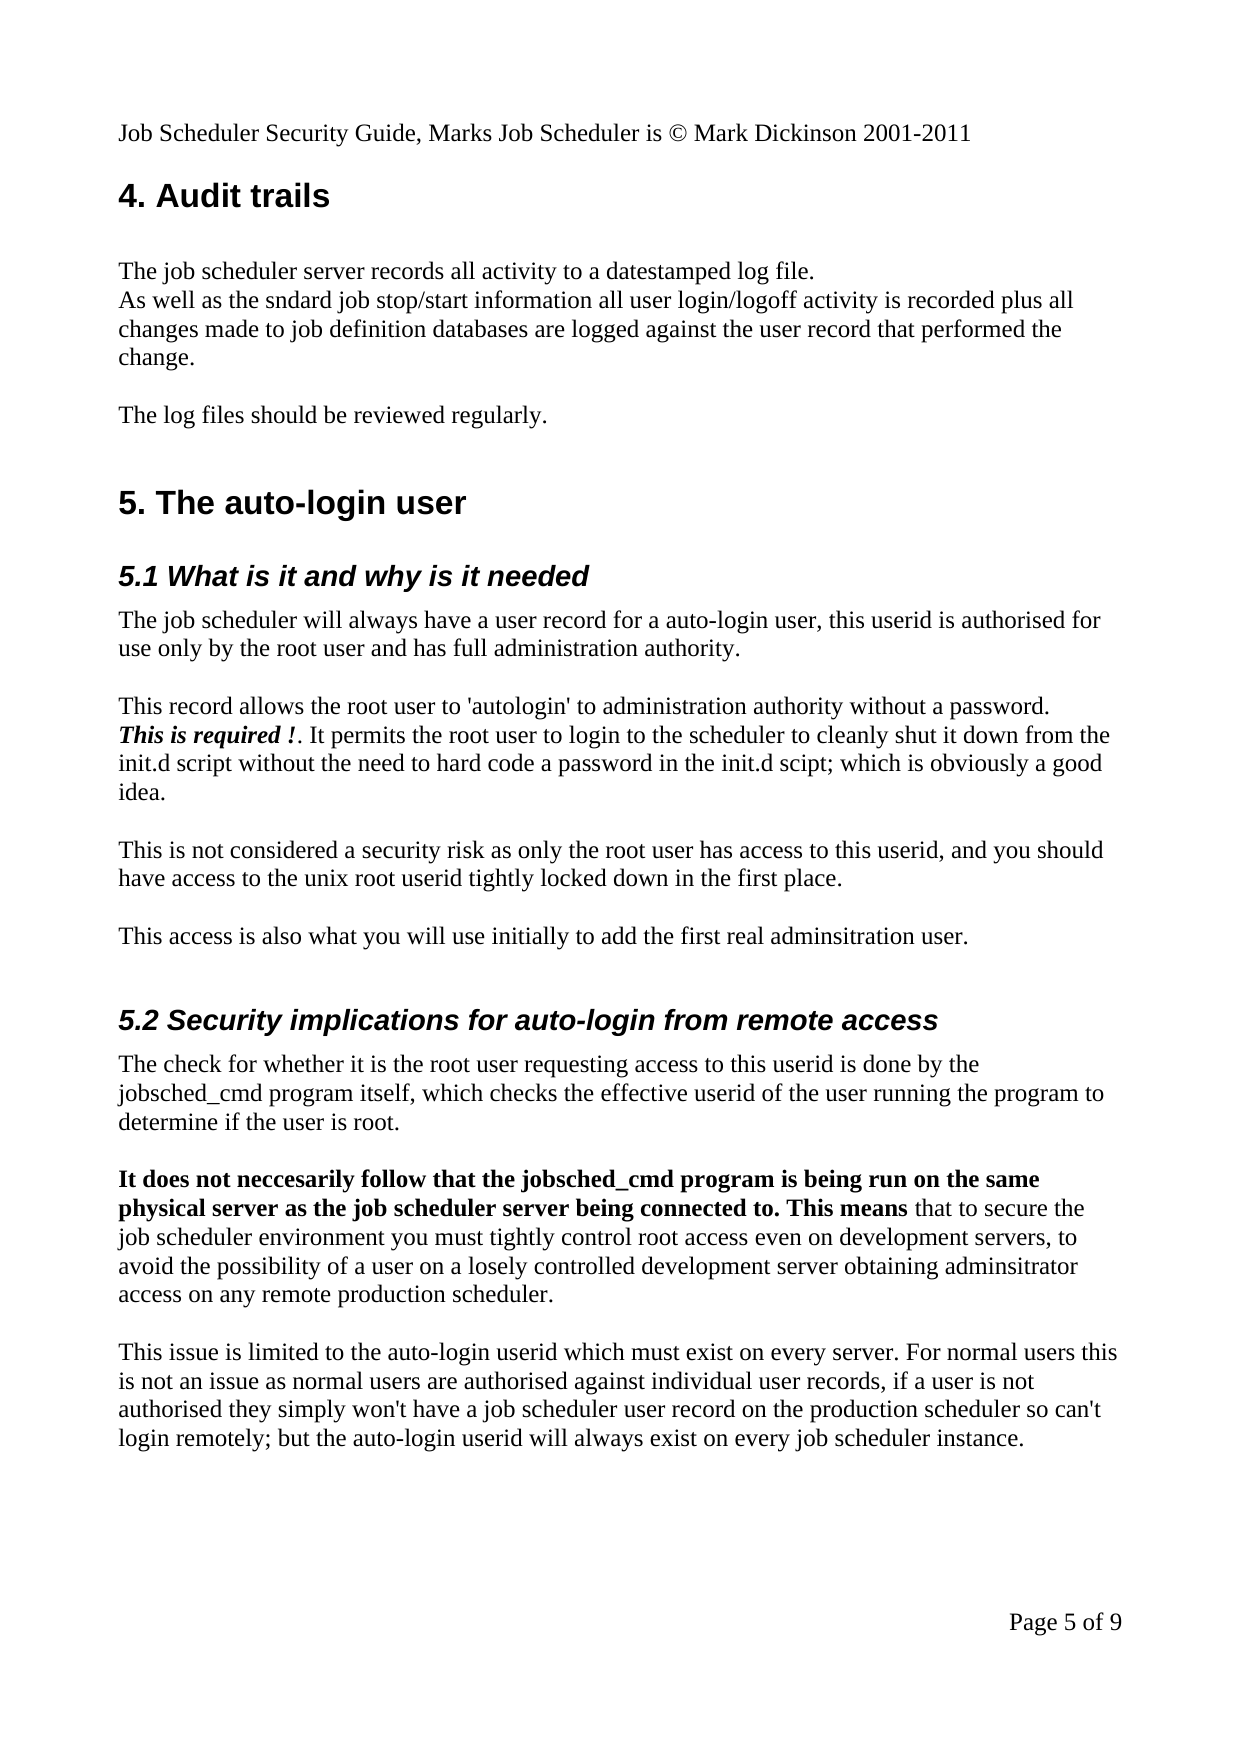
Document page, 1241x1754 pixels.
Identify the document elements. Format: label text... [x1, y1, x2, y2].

text As well as the sndard job stop/start information all user login/logoff activity is recorded plus all changes made to job definition databases are logged against the user record that performed the change. [118, 285, 1122, 371]
subtitle 4. Audit trails [118, 176, 1122, 215]
text The job scheduler server records all activity to a datestamped log file. [118, 256, 1122, 285]
text This access is also what you will use initially to add the first real adminsitration user. [118, 921, 1122, 950]
text The job scheduler will always have a user record for a auto-login user, this userid is authorised for use only by the root user and has full administration authority. [118, 605, 1122, 662]
text This is not considered a security risk as only the root user has access to this userid, and you should have access to the unix root userid tightly locked down in the first place. [118, 835, 1122, 892]
text The check for whether it is the root user requesting access to this userid is done by the jobsched_cmd program itself, which checks the effective userid of the user running the program to determine if the user is root. [118, 1049, 1122, 1136]
text This is required !. It permits the root user to login to the scheduler to cleanly shut it down from the init.d script without the need to hard code a password in the init.d scipt; which is obviously a good idea. [118, 720, 1122, 806]
text This issue is limited to the auto-login userid which must exist on every server. For normal users this is not an issue as normal users are authorised against individual user records, if a user is not authorised they simply won't have a job scheduler user record on the production scheduler so can't login remotely; but the auto-login userid will always exist on every job scheduler instance. [118, 1337, 1122, 1452]
text The log files should be reviewed regularly. [118, 400, 1122, 429]
text This record allows the root user to 'autologin' to administration authority without a password. [118, 691, 1122, 720]
subtitle 5.2 Security implications for auto-login from remote access [118, 1003, 1122, 1037]
subtitle 5. The auto-login user [118, 482, 1122, 521]
text It does not neccesarily follow that the jobsched_cmd program is being run on the same physical server as the job scheduler server being connected to. This means that to secure the job scheduler environment you must tightly control root access even on development servers, to avoid the possibility of a user on a losely controlled development server obtaining adminsitrator access on any remote production scheduler. [118, 1164, 1122, 1308]
subtitle 5.1 What is it and why is it needed [118, 559, 1122, 592]
